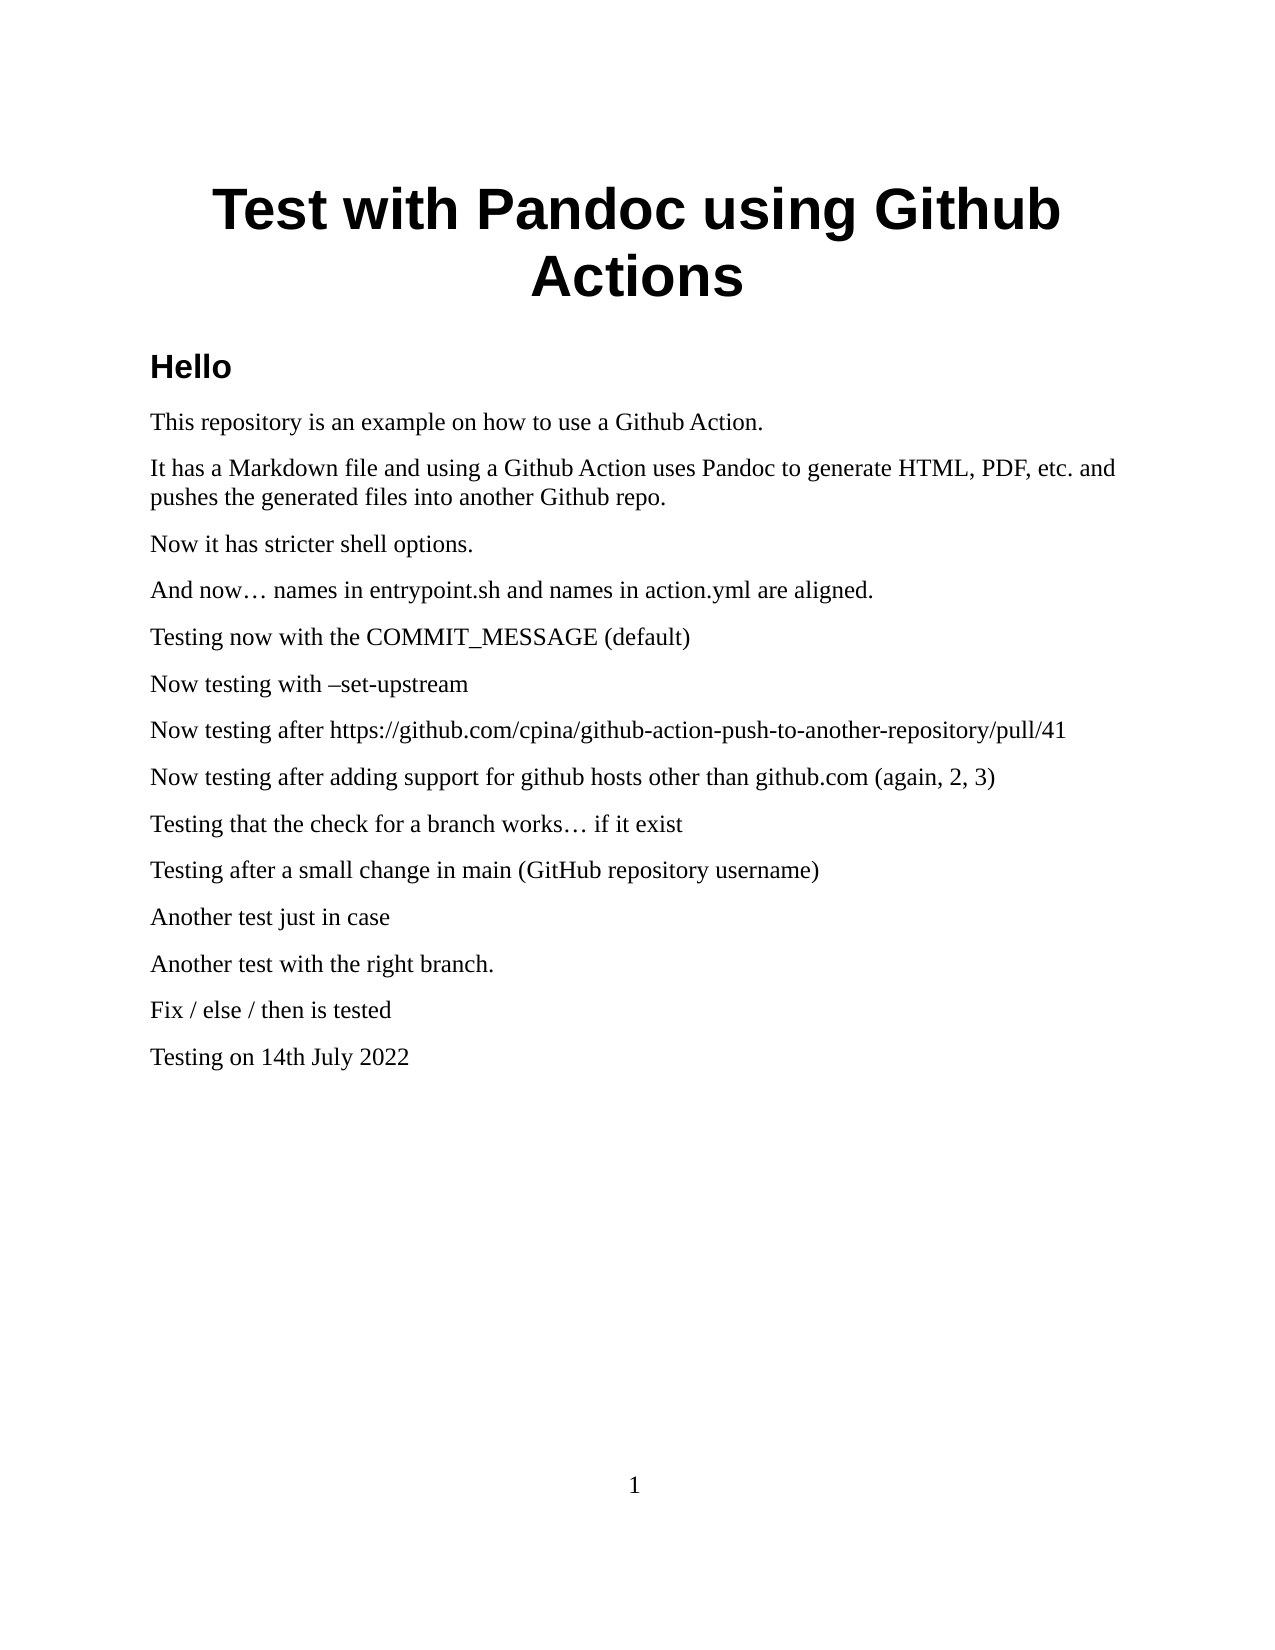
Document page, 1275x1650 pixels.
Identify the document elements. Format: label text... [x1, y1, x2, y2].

text Testing that the check for a branch works… if it exist [150, 809, 1125, 838]
text Now testing after adding support for github hosts other than github.com (again, 2, 3) [150, 762, 1125, 791]
text Now testing after https://github.com/cpina/github-action-push-to-another-repository/pull/41 [150, 716, 1125, 744]
text And now… names in entrypoint.sh and names in action.yml are aligned. [150, 576, 1125, 604]
text Testing after a small change in main (GitHub repository username) [150, 856, 1125, 884]
text Fix / else / then is tested [150, 996, 1125, 1024]
text Now testing with –set-upstream [150, 669, 1125, 698]
subtitle Hello [150, 347, 1125, 385]
text Now it has stricter shell options. [150, 529, 1125, 558]
title Test with Pandoc using Github Actions [150, 175, 1125, 309]
text Another test with the right branch. [150, 949, 1125, 978]
text Testing now with the COMMIT_MESSAGE (default) [150, 622, 1125, 651]
text Testing on 14th July 2022 [150, 1042, 1125, 1071]
text Another test just in case [150, 902, 1125, 931]
text This repository is an example on how to use a Github Action. [150, 407, 1125, 436]
text It has a Markdown file and using a Github Action uses Pandoc to generate HTML, PDF, etc. and pushes the generated files into another Github repo. [150, 453, 1125, 511]
